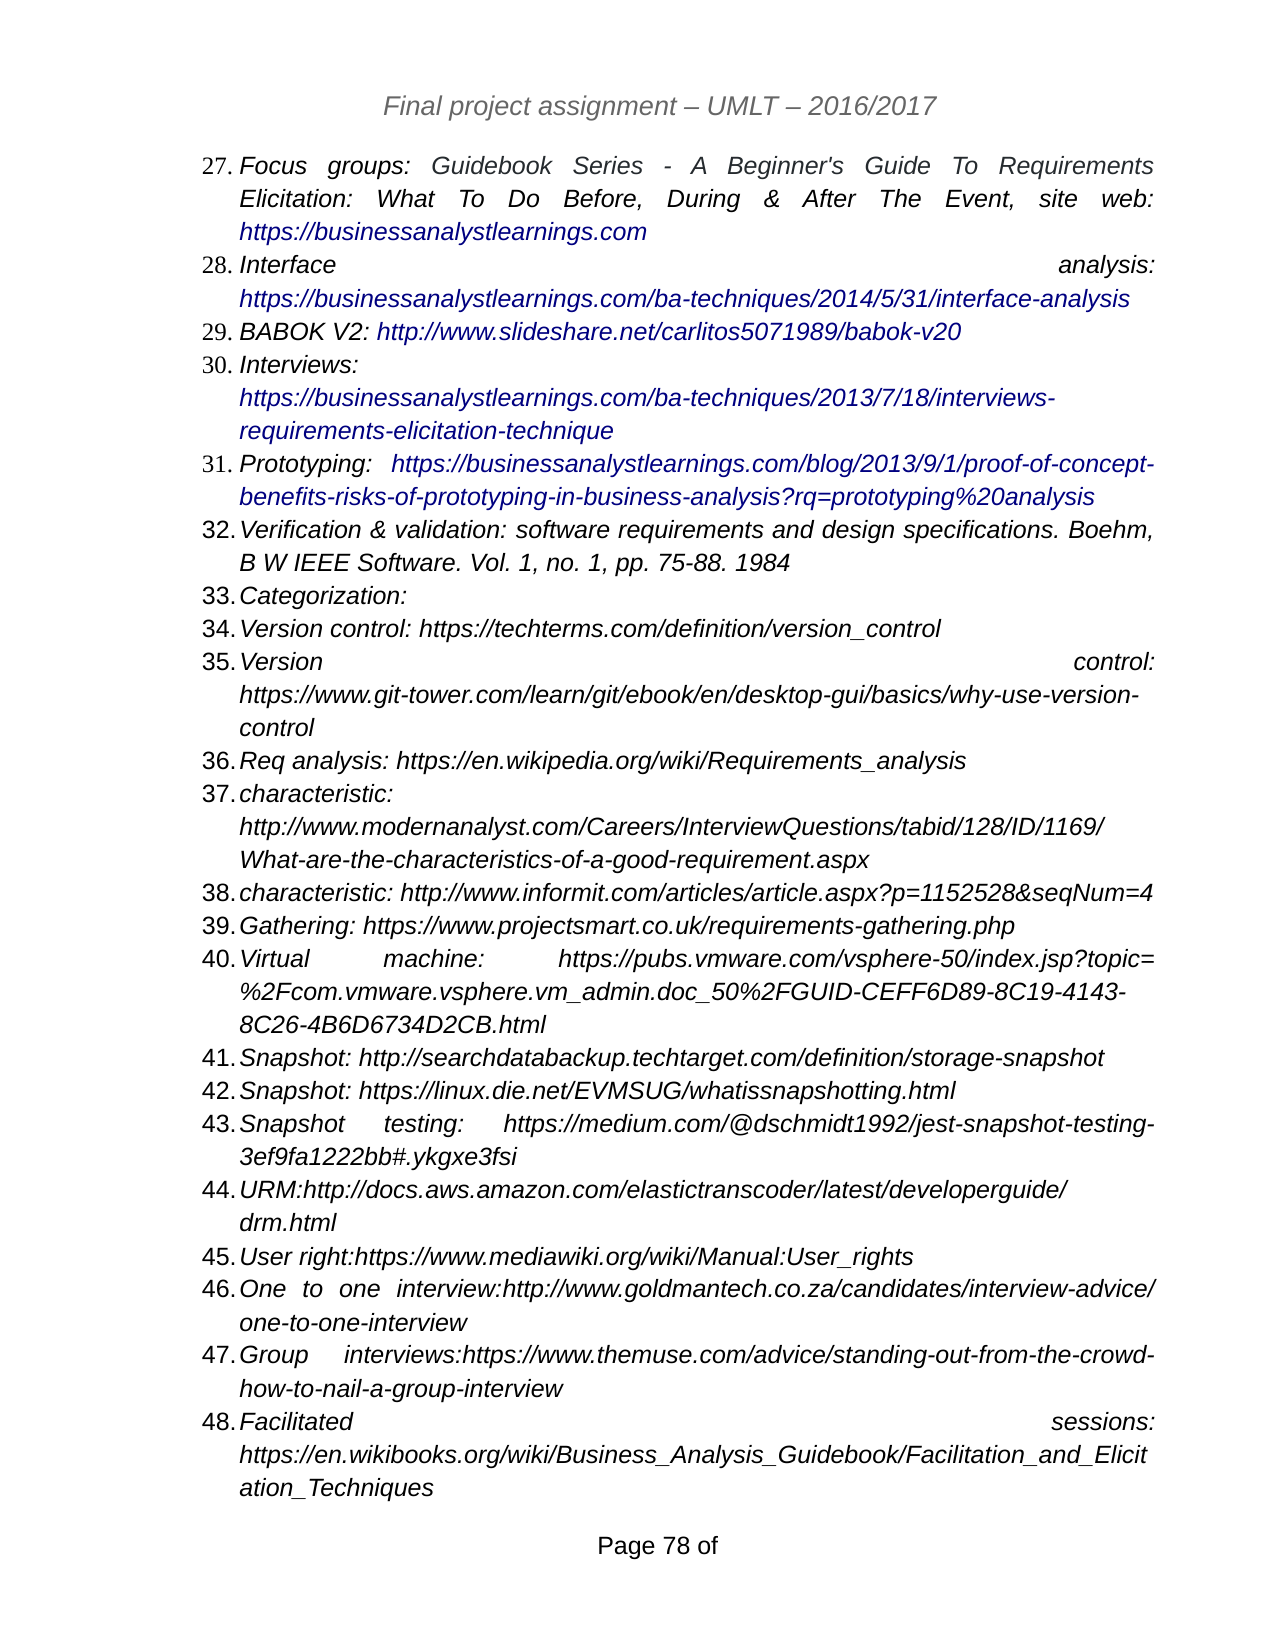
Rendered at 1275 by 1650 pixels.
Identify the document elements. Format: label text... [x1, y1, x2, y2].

list Snapshot testing: https://medium.com/@dschmidt1992/jest-snapshot-testing-3ef9fa1222bb#.ykgxe3fsi [202, 1109, 1158, 1171]
list URM:http://docs.aws.amazon.com/elastictranscoder/latest/developerguide/drm.html [202, 1175, 1158, 1237]
list Focus groups: Guidebook Series - A Beginner's Guide To Requirements Elicitation: What To Do Before, During & After The Event, site web: https://businessanalystlearnings.com [202, 151, 1158, 246]
list BABOK V2: http://www.slideshare.net/carlitos5071989/babok-v20 [202, 317, 1158, 345]
list characteristic: http://www.modernanalyst.com/Careers/InterviewQuestions/tabid/128/ID/1169/What-are-the-characteristics-of-a-good-requirement.aspx [202, 779, 1158, 874]
list Facilitated sessions: https://en.wikibooks.org/wiki/Business_Analysis_Guidebook/Facilitation_and_Elicitation_Techniques [202, 1407, 1158, 1501]
list Version control: https://www.git-tower.com/learn/git/ebook/en/desktop-gui/basics/why-use-version-control [202, 647, 1158, 742]
list Group interviews:https://www.themuse.com/advice/standing-out-from-the-crowd-how-to-nail-a-group-interview [202, 1341, 1158, 1402]
list Prototyping: https://businessanalystlearnings.com/blog/2013/9/1/proof-of-concept-benefits-risks-of-prototyping-in-business-analysis?rq=prototyping%20analysis [202, 449, 1158, 511]
list Snapshot: http://searchdatabackup.techtarget.com/definition/storage-snapshot [202, 1043, 1158, 1072]
list Verification & validation: software requirements and design specifications. Boehm, B W IEEE Software. Vol. 1, no. 1, pp. 75-88. 1984 [202, 515, 1158, 577]
list Interface analysis: https://businessanalystlearnings.com/ba-techniques/2014/5/31/interface-analysis [202, 250, 1158, 312]
list Gathering: https://www.projectsmart.co.uk/requirements-gathering.php [202, 911, 1158, 940]
list Virtual machine: https://pubs.vmware.com/vsphere-50/index.jsp?topic=%2Fcom.vmware.vsphere.vm_admin.doc_50%2FGUID-CEFF6D89-8C19-4143-8C26-4B6D6734D2CB.html [202, 944, 1158, 1039]
list Categorization: [202, 581, 1158, 610]
list characteristic: http://www.informit.com/articles/article.aspx?p=1152528&seqNum=4 [202, 878, 1158, 907]
list Version control: https://techterms.com/definition/version_control [202, 614, 1158, 643]
list Req analysis: https://en.wikipedia.org/wiki/Requirements_analysis [202, 746, 1158, 775]
list Snapshot: https://linux.die.net/EVMSUG/whatissnapshotting.html [202, 1076, 1158, 1105]
list User right:https://www.mediawiki.org/wiki/Manual:User_rights [202, 1241, 1158, 1270]
list One to one interview:http://www.goldmantech.co.za/candidates/interview-advice/one-to-one-interview [202, 1274, 1158, 1336]
list Interviews: https://businessanalystlearnings.com/ba-techniques/2013/7/18/interviews-requirements-elicitation-technique [202, 350, 1158, 444]
